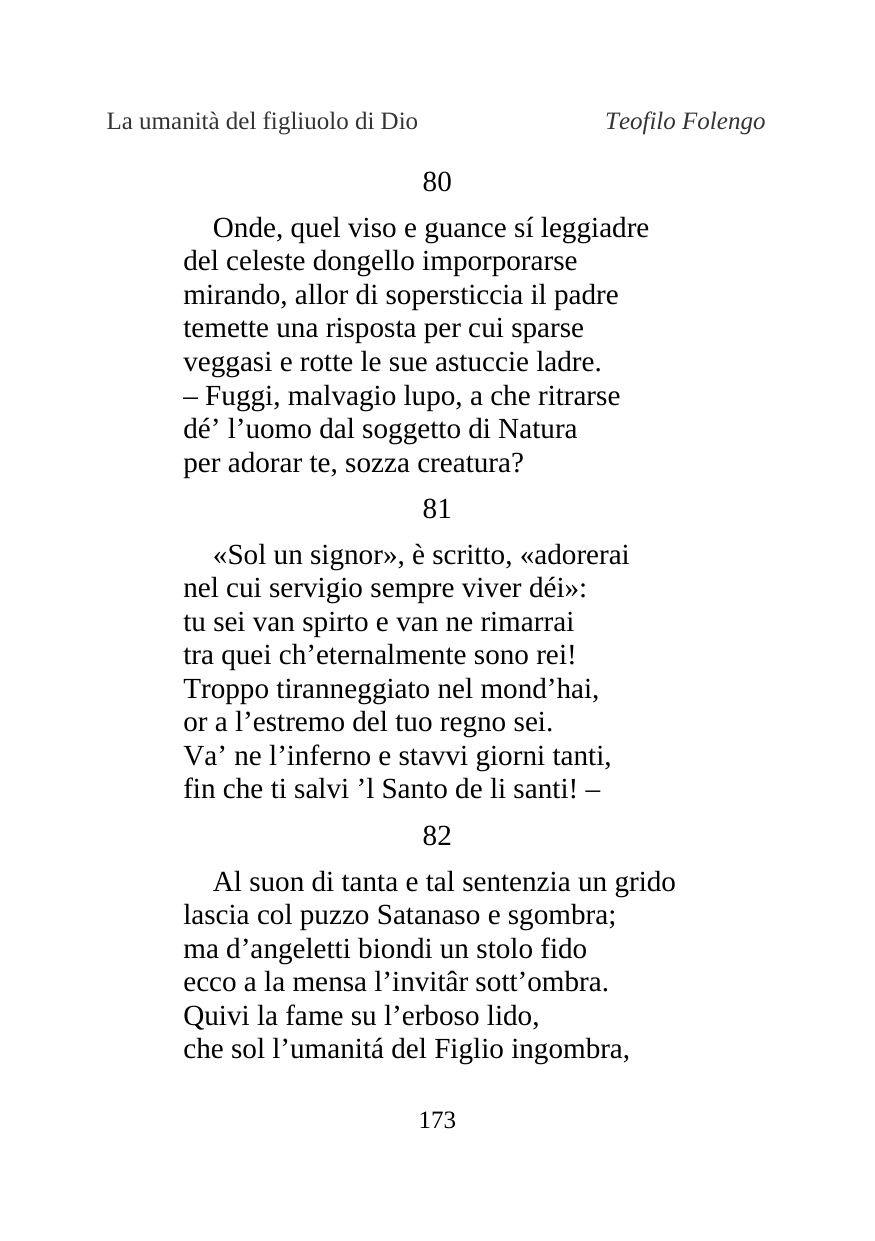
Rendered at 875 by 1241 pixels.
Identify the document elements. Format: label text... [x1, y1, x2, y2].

text 82 [106, 818, 768, 851]
text Onde, quel viso e guance sí leggiadre del celeste dongello imporporarse mirando, allor di sopersticcia il padre temette una risposta per cui sparse veggasi e rotte le sue astuccie ladre. – Fuggi, malvagio lupo, a che ritrarse dé’ l’uomo dal soggetto di Natura per adorar te, sozza creatura? [183, 210, 768, 478]
text Al suon di tanta e tal sentenzia un grido lascia col puzzo Satanaso e sgombra; ma d’angeletti biondi un stolo fido ecco a la mensa l’invitâr sott’ombra. Quivi la fame su l’erboso lido, che sol l’umanitá del Figlio ingombra, [183, 864, 768, 1065]
text «Sol un signor», è scritto, «adorerai nel cui servigio sempre viver déi»: tu sei van spirto e van ne rimarrai tra quei ch’eternalmente sono rei! Troppo tiranneggiato nel mond’hai, or a l’estremo del tuo regno sei. Va’ ne l’inferno e stavvi giorni tanti, fin che ti salvi ’l Santo de li santi! – [183, 537, 768, 805]
text 81 [106, 491, 768, 524]
text 80 [106, 164, 768, 197]
